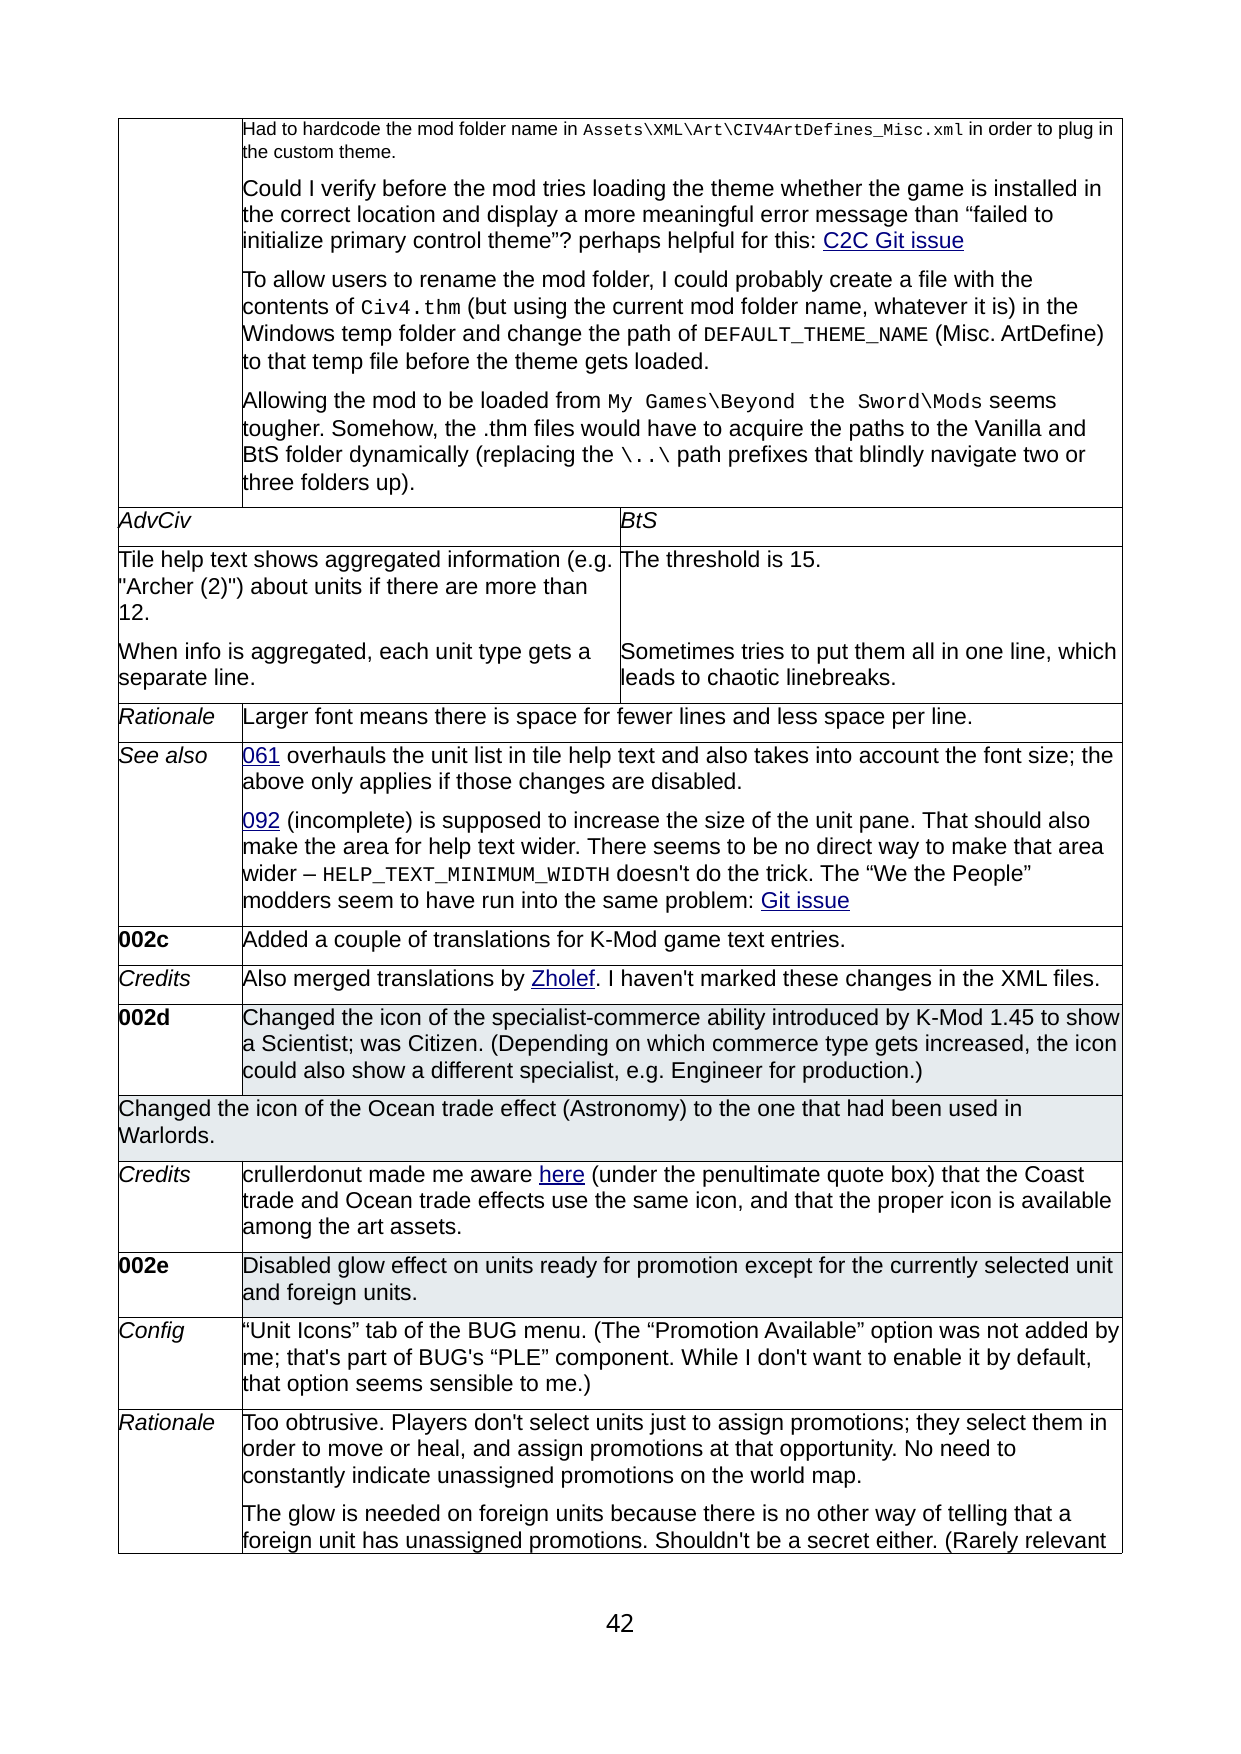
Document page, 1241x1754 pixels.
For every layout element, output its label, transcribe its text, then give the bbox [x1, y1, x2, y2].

table_cell 002c [119, 927, 242, 965]
table_cell 002d [119, 1005, 242, 1095]
table_cell Config [119, 1318, 242, 1409]
table_cell Changed the icon of the specialist-commerce ability introduced by K-Mod 1.45 to show a Scientist; was Citizen. (Depending on which commerce type gets increased, the icon could also show a different specialist, e.g. Engineer for production.) [243, 1005, 1122, 1095]
table_cell Larger font means there is space for fewer lines and less space per line. [243, 704, 1122, 742]
table_cell 061 overhauls the unit list in tile help text and also takes into account the font size; the above only applies if those changes are disabled. 092 (incomplete) is supposed to increase the size of the unit pane. That should also make the area for help text wider. There seems to be no direct way to make that area wider – HELP_TEXT_MINIMUM_WIDTH doesn't do the trick. The “We the People” modders seem to have run into the same problem: Git issue [243, 743, 1122, 926]
table_cell Had to hardcode the mod folder name in Assets\XML\Art\CIV4ArtDefines_Misc.xml in order to plug in the custom theme. Could I verify before the mod tries loading the theme whether the game is installed in the correct location and display a more meaningful error message than “failed to initialize primary control theme”? perhaps helpful for this: C2C Git issue To allow users to rename the mod folder, I could probably create a file with the contents of Civ4.thm (but using the current mod folder name, whatever it is) in the Windows temp folder and change the path of DEFAULT_THEME_NAME (Misc. ArtDefine) to that temp file before the theme gets loaded. Allowing the mod to be loaded from My Games\Beyond the Sword\Mods seems tougher. Somehow, the .thm files would have to acquire the paths to the Vanilla and BtS folder dynamically (replacing the \..\ path prefixes that blindly navigate two or three folders up). [243, 119, 1122, 507]
table_cell Added a couple of translations for K-Mod game text entries. [243, 927, 1122, 965]
table_cell [119, 119, 242, 507]
table_cell crullerdonut made me aware here (under the penultimate quote box) that the Coast trade and Ocean trade effects use the same icon, and that the proper icon is available among the art assets. [243, 1162, 1122, 1252]
table_cell “Unit Icons” tab of the BUG menu. (The “Promotion Available” option was not added by me; that's part of BUG's “PLE” component. While I don't want to enable it by default, that option seems sensible to me.) [243, 1318, 1122, 1409]
table_cell The threshold is 15. Sometimes tries to put them all in one line, which leads to chaotic linebreaks. [621, 547, 1122, 703]
table_cell Too obtrusive. Players don't select units just to assign promotions; they select them in order to move or heal, and assign promotions at that opportunity. No need to constantly indicate unassigned promotions on the world map. The glow is needed on foreign units because there is no other way of telling that a foreign unit has unassigned promotions. Shouldn't be a secret either. (Rarely relevant [243, 1410, 1122, 1553]
table_cell Disabled glow effect on units ready for promotion except for the currently selected unit and foreign units. [243, 1253, 1122, 1317]
table_cell AdvCiv [119, 508, 620, 546]
table_cell Rationale [119, 1410, 242, 1553]
table_cell Tile help text shows aggregated information (e.g. "Archer (2)") about units if there are more than 12. When info is aggregated, each unit type gets a separate line. [119, 547, 620, 703]
table_cell Also merged translations by Zholef. I haven't marked these changes in the XML files. [243, 966, 1122, 1004]
table_cell 002e [119, 1253, 242, 1317]
table_cell Credits [119, 966, 242, 1004]
table_cell Credits [119, 1162, 242, 1252]
table_cell Changed the icon of the Ocean trade effect (Astronomy) to the one that had been used in Warlords. [119, 1096, 1122, 1161]
table_cell See also [119, 743, 242, 926]
table_cell BtS [621, 508, 1122, 546]
table_cell Rationale [119, 704, 242, 742]
